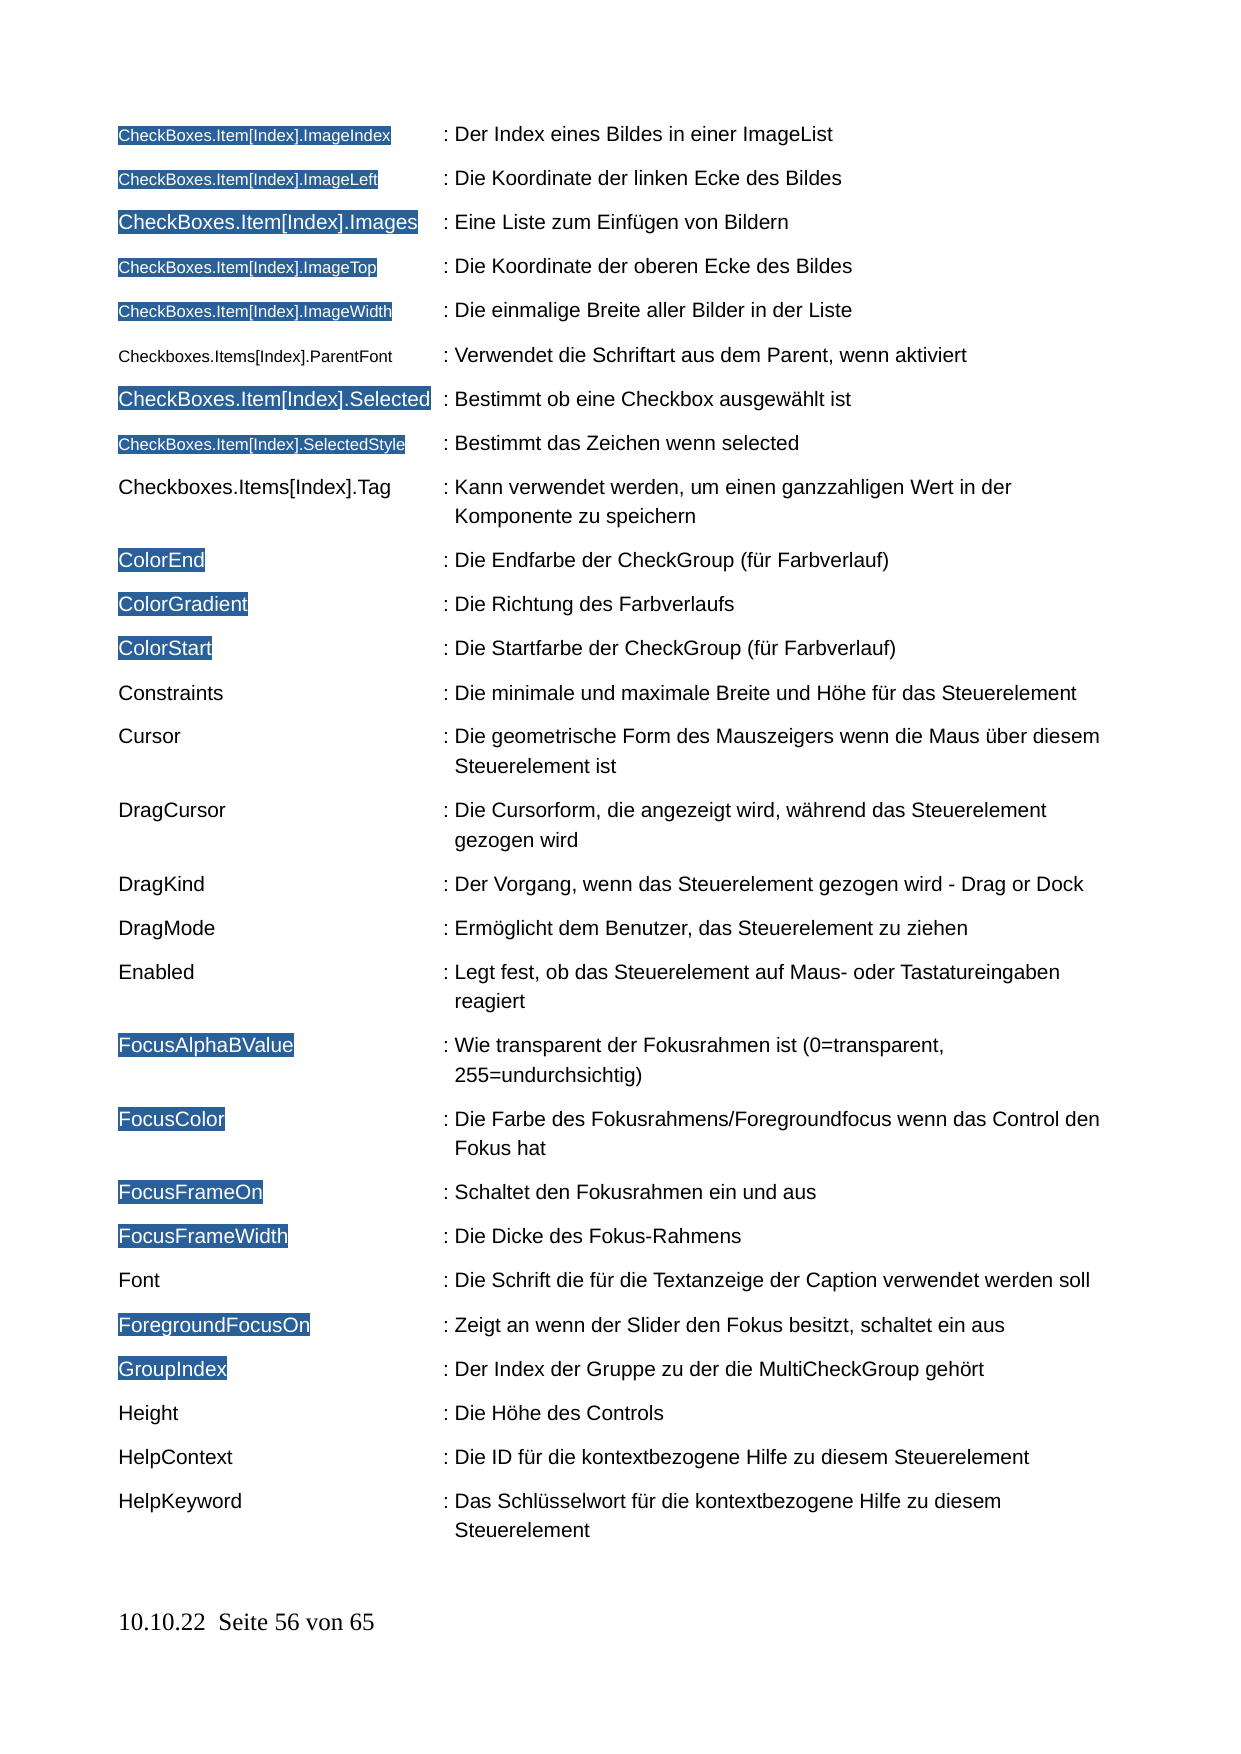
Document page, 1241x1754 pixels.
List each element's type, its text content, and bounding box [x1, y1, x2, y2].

text DragMode : Ermöglicht dem Benutzer, das Steuerelement zu ziehen [118, 912, 1122, 941]
text CheckBoxes.Item[Index].Selected : Bestimmt ob eine Checkbox ausgewählt ist [118, 382, 1122, 412]
text CheckBoxes.Item[Index].ImageTop : Die Koordinate der oberen Ecke des Bildes [118, 250, 1122, 280]
text Cursor : Die geometrische Form des Mauszeigers wenn die Maus über diesem Steuerelement ist [118, 720, 1122, 779]
text CheckBoxes.Item[Index].SelectedStyle : Bestimmt das Zeichen wenn selected [118, 427, 1122, 456]
text ForegroundFocusOn : Zeigt an wenn der Slider den Fokus besitzt, schaltet ein aus [118, 1308, 1122, 1338]
text CheckBoxes.Item[Index].ImageLeft : Die Koordinate der linken Ecke des Bildes [118, 162, 1122, 192]
text Checkboxes.Items[Index].ParentFont : Verwendet die Schriftart aus dem Parent, wenn aktiviert [118, 338, 1122, 368]
text Font : Die Schrift die für die Textanzeige der Caption verwendet werden soll [118, 1264, 1122, 1294]
text GroupIndex : Der Index der Gruppe zu der die MultiCheckGroup gehört [118, 1352, 1122, 1382]
text CheckBoxes.Item[Index].ImageIndex : Der Index eines Bildes in einer ImageList [118, 118, 1122, 148]
text ColorStart : Die Startfarbe der CheckGroup (für Farbverlauf) [118, 632, 1122, 662]
text CheckBoxes.Item[Index].Images : Eine Liste zum Einfügen von Bildern [118, 206, 1122, 236]
text HelpContext : Die ID für die kontextbezogene Hilfe zu diesem Steuerelement [118, 1441, 1122, 1470]
text FocusAlphaBValue : Wie transparent der Fokusrahmen ist (0=transparent, 255=undurchsichtig) [118, 1029, 1122, 1088]
text Enabled : Legt fest, ob das Steuerelement auf Maus- oder Tastatureingaben reagiert [118, 956, 1122, 1014]
text ColorGradient : Die Richtung des Farbverlaufs [118, 588, 1122, 618]
text CheckBoxes.Item[Index].ImageWidth : Die einmalige Breite aller Bilder in der Liste [118, 294, 1122, 324]
text Constraints : Die minimale und maximale Breite und Höhe für das Steuerelement [118, 676, 1122, 706]
text HelpKeyword : Das Schlüsselwort für die kontextbezogene Hilfe zu diesem Steuerelement [118, 1485, 1122, 1544]
text Checkboxes.Items[Index].Tag : Kann verwendet werden, um einen ganzzahligen Wert in der Komponente zu speichern [118, 471, 1122, 529]
text FocusFrameWidth : Die Dicke des Fokus-Rahmens [118, 1220, 1122, 1250]
text DragKind : Der Vorgang, wenn das Steuerelement gezogen wird - Drag or Dock [118, 867, 1122, 897]
text DragCursor : Die Cursorform, die angezeigt wird, während das Steuerelement gezogen wird [118, 794, 1122, 853]
text FocusColor : Die Farbe des Fokusrahmens/Foregroundfocus wenn das Control den Fokus hat [118, 1103, 1122, 1162]
text Height : Die Höhe des Controls [118, 1397, 1122, 1426]
text ColorEnd : Die Endfarbe der CheckGroup (für Farbverlauf) [118, 544, 1122, 574]
text FocusFrameOn : Schaltet den Fokusrahmen ein und aus [118, 1176, 1122, 1206]
